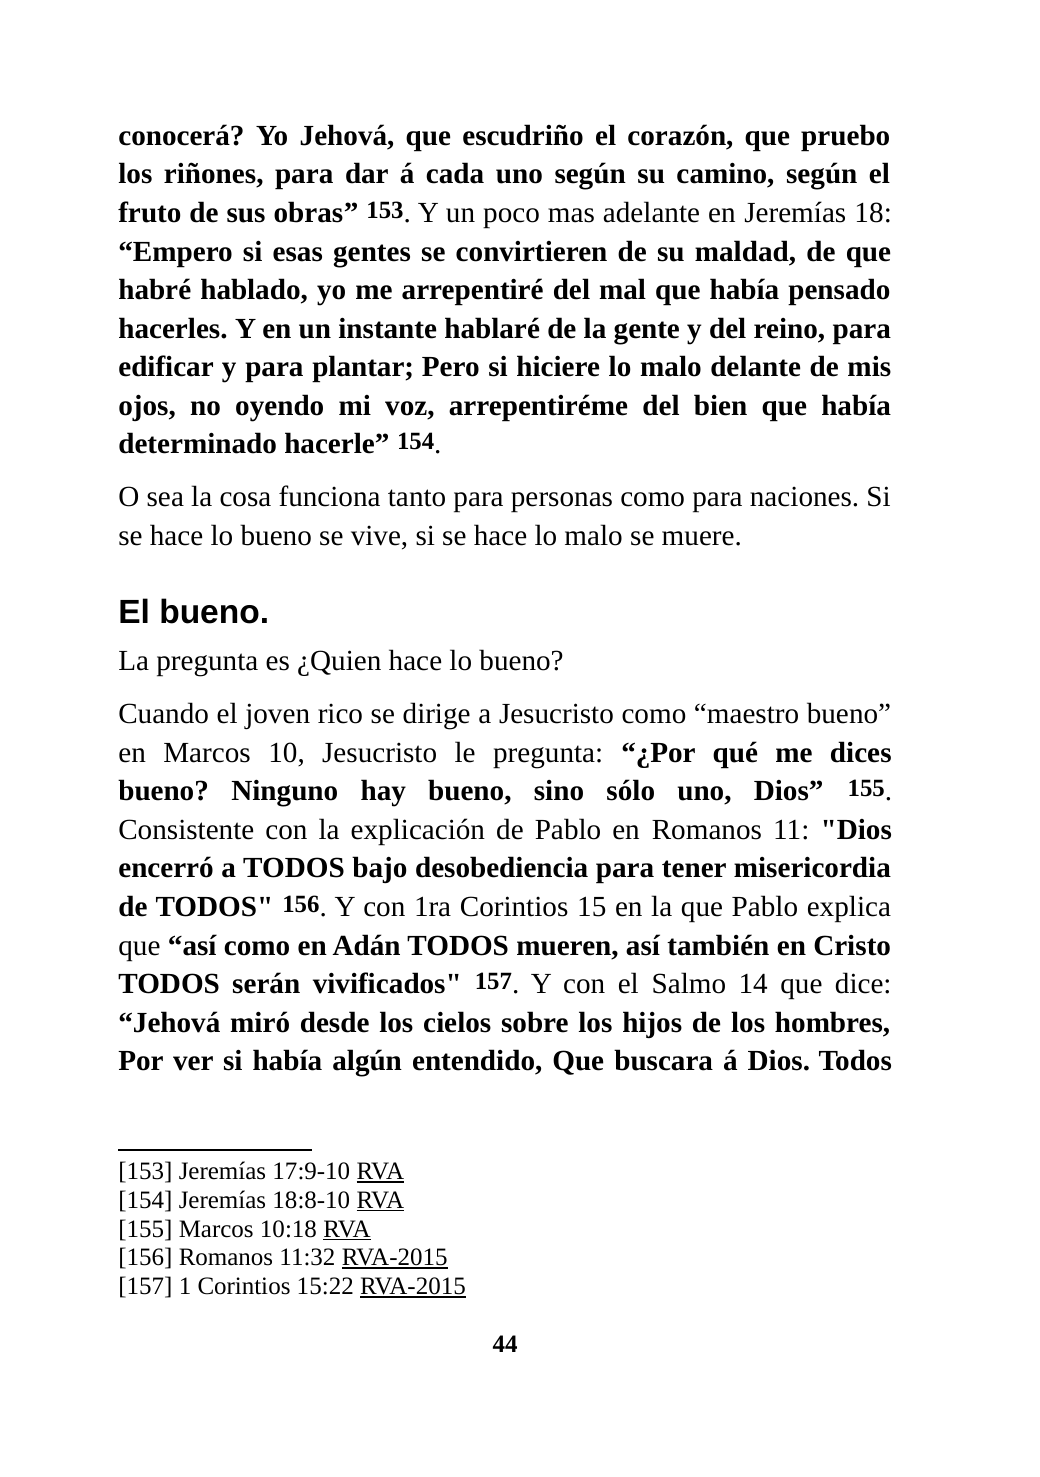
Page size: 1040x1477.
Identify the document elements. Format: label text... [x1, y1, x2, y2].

text La pregunta es ¿Quien hace lo bueno? [118, 643, 892, 677]
text Cuando el joven rico se dirige a Jesucristo como “maestro bueno” en Marcos 10, Jesucristo le pregunta: “¿Por qué me dices bueno? Ninguno hay bueno, sino sólo uno, Dios” . Consistente con la explicación de Pablo en Romanos 11: "Dios encerró a TODOS bajo desobediencia para tener misericordia de TODOS" . Y con 1ra Corintios 15 en la que Pablo explica que “así como en Adán TODOS mueren, así también en Cristo TODOS serán vivificados" . Y con el Salmo 14 que dice: “Jehová miró desde los cielos sobre los hijos de los hombres, Por ver si había algún entendido, Que buscara á Dios. Todos [118, 696, 892, 1077]
subtitle El bueno. [118, 592, 892, 631]
text Marcos 10:18 RVA [118, 1214, 892, 1242]
text O sea la cosa funciona tanto para personas como para naciones. Si se hace lo bueno se vive, si se hace lo malo se muere. [118, 479, 892, 552]
text Jeremías 17:9-10 RVA [118, 1156, 892, 1185]
text conocerá? Yo Jehová, que escudriño el corazón, que pruebo los riñones, para dar á cada uno según su camino, según el fruto de sus obras” . Y un poco mas adelante en Jeremías 18: “Empero si esas gentes se convirtieren de su maldad, de que habré hablado, yo me arrepentiré del mal que había pensado hacerles. Y en un instante hablaré de la gente y del reino, para edificar y para plantar; Pero si hiciere lo malo delante de mis ojos, no oyendo mi voz, arrepentiréme del bien que había determinado hacerle” . [118, 118, 892, 460]
text Jeremías 18:8-10 RVA [118, 1185, 892, 1214]
text Romanos 11:32 RVA-2015 [118, 1242, 892, 1271]
text 1 Corintios 15:22 RVA-2015 [118, 1271, 892, 1300]
